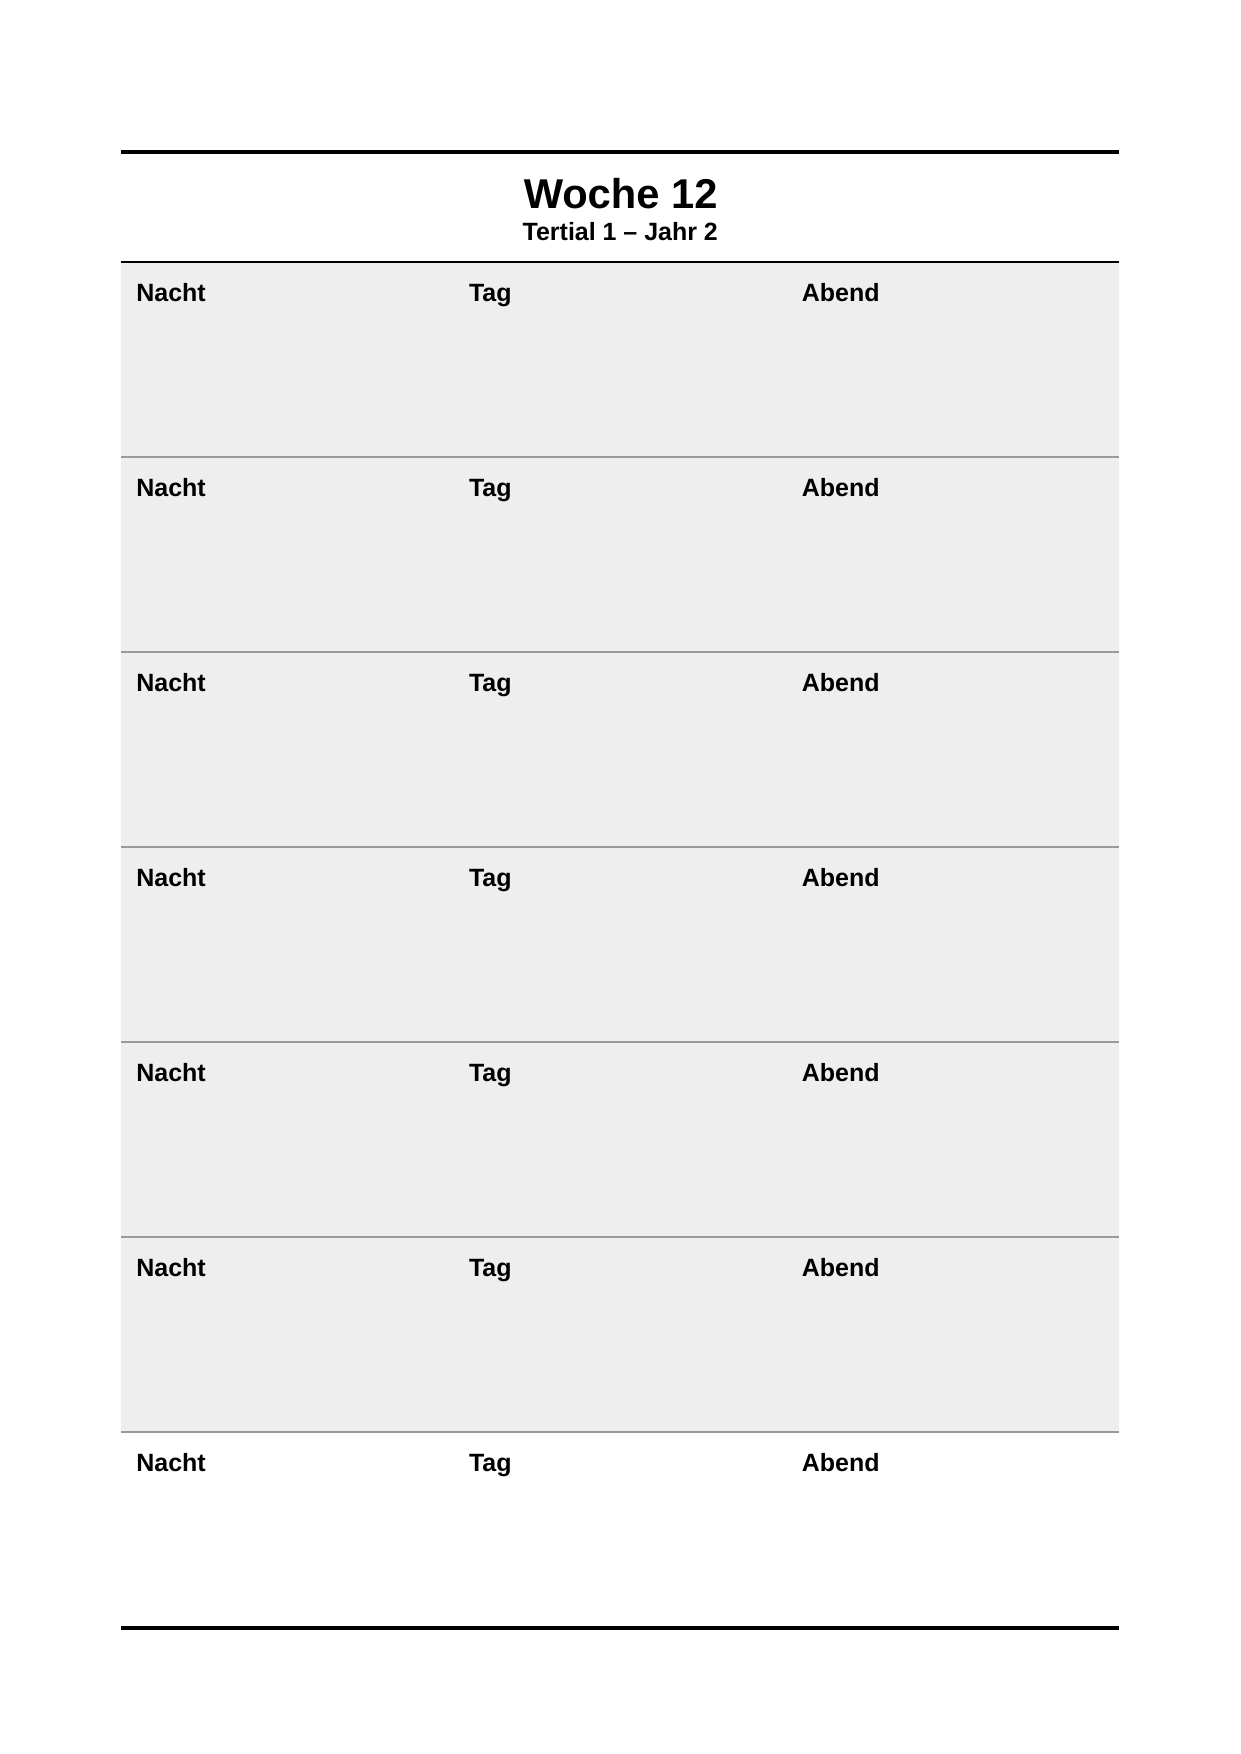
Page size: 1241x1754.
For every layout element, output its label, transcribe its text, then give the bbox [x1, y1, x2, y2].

table_cell Tag [454, 458, 787, 651]
table_cell Tag [454, 263, 787, 456]
table_cell Nacht [121, 653, 454, 846]
table_cell Tag [454, 1433, 787, 1626]
table_cell Abend [787, 848, 1119, 1041]
table_cell Abend [787, 1433, 1119, 1626]
table_cell Tag [454, 1238, 787, 1431]
table_cell Abend [787, 458, 1119, 651]
table_header Woche 12 Tertial 1 – Jahr 2 [121, 154, 1119, 261]
table_cell Abend [787, 1043, 1119, 1236]
table_cell Tag [454, 848, 787, 1041]
table_cell Nacht [121, 848, 454, 1041]
table_cell Nacht [121, 1043, 454, 1236]
table_cell Nacht [121, 1433, 454, 1626]
table_cell Tag [454, 653, 787, 846]
table_cell Abend [787, 263, 1119, 456]
table_cell Nacht [121, 458, 454, 651]
table_cell Abend [787, 653, 1119, 846]
table_cell Nacht [121, 1238, 454, 1431]
table_cell Abend [787, 1238, 1119, 1431]
table_cell Nacht [121, 263, 454, 456]
table_cell Tag [454, 1043, 787, 1236]
